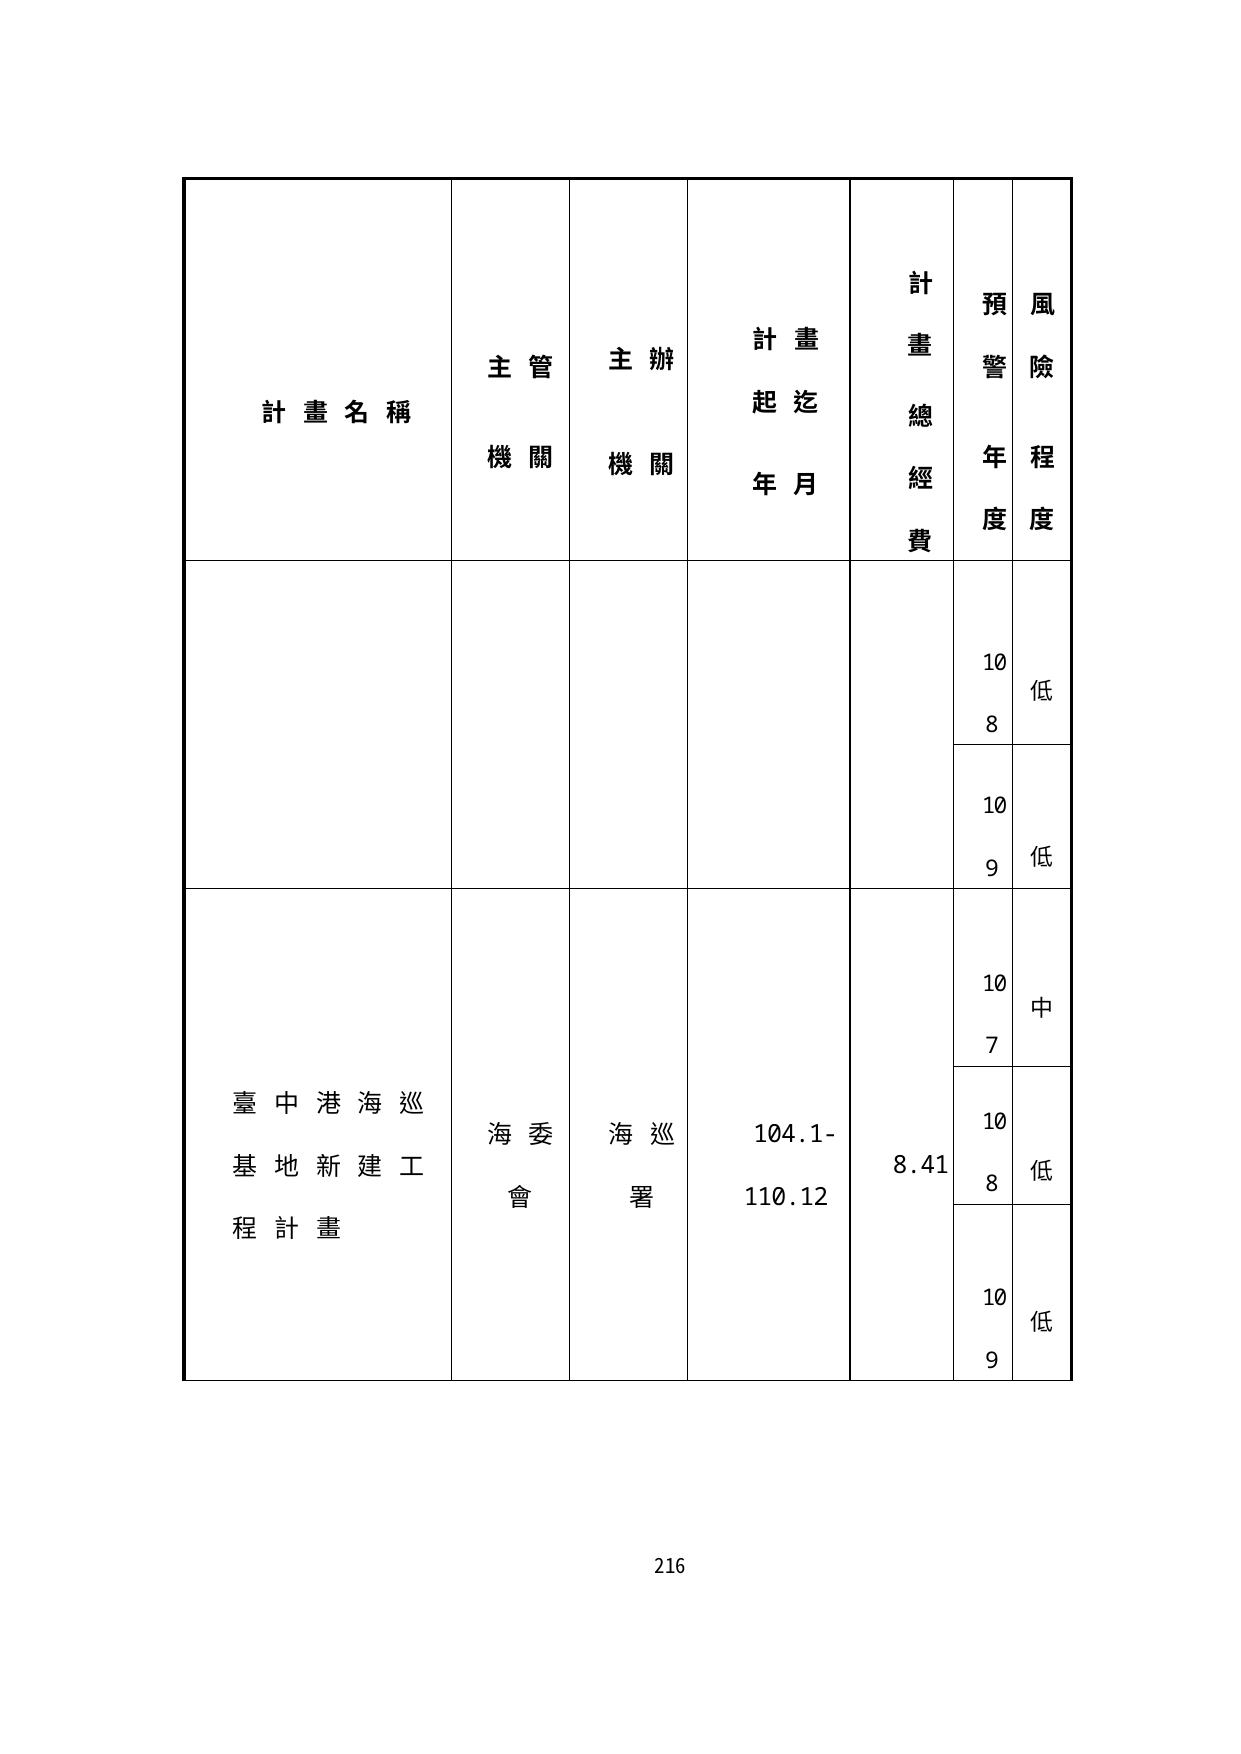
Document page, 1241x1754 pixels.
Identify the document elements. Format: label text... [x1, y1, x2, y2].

table_cell [570, 561, 687, 888]
table_cell 104.1-110.12 [688, 889, 849, 1380]
table_header 主辦 機關 [570, 180, 687, 560]
table_cell 108 [954, 561, 1012, 744]
table_cell 低 [1013, 745, 1070, 888]
table_header 風險 程度 [1013, 180, 1070, 560]
table_header 計畫名稱 [186, 180, 451, 560]
table_cell 107 [954, 889, 1012, 1066]
table_header 計畫起迄 年月 [688, 180, 849, 560]
table_header 預警 年度 [954, 180, 1012, 560]
table_cell 臺中港海巡基地新建工程計畫 [186, 889, 451, 1380]
table_cell 中 [1013, 889, 1070, 1066]
table_cell 海巡署 [570, 889, 687, 1380]
table_cell 海委會 [452, 889, 569, 1380]
table_cell [452, 561, 569, 888]
table_cell [688, 561, 849, 888]
table_header 計畫 總經費 [851, 180, 953, 560]
table_cell 低 [1013, 1067, 1070, 1204]
table_cell 低 [1013, 561, 1070, 744]
table_cell 8.41 [851, 889, 953, 1380]
table_header 主管 機關 [452, 180, 569, 560]
table_cell 108 [954, 1067, 1012, 1204]
table_cell [186, 561, 451, 888]
table_cell 109 [954, 1205, 1012, 1380]
table_cell 109 [954, 745, 1012, 888]
table_cell [851, 561, 953, 888]
table_cell 低 [1013, 1205, 1070, 1380]
